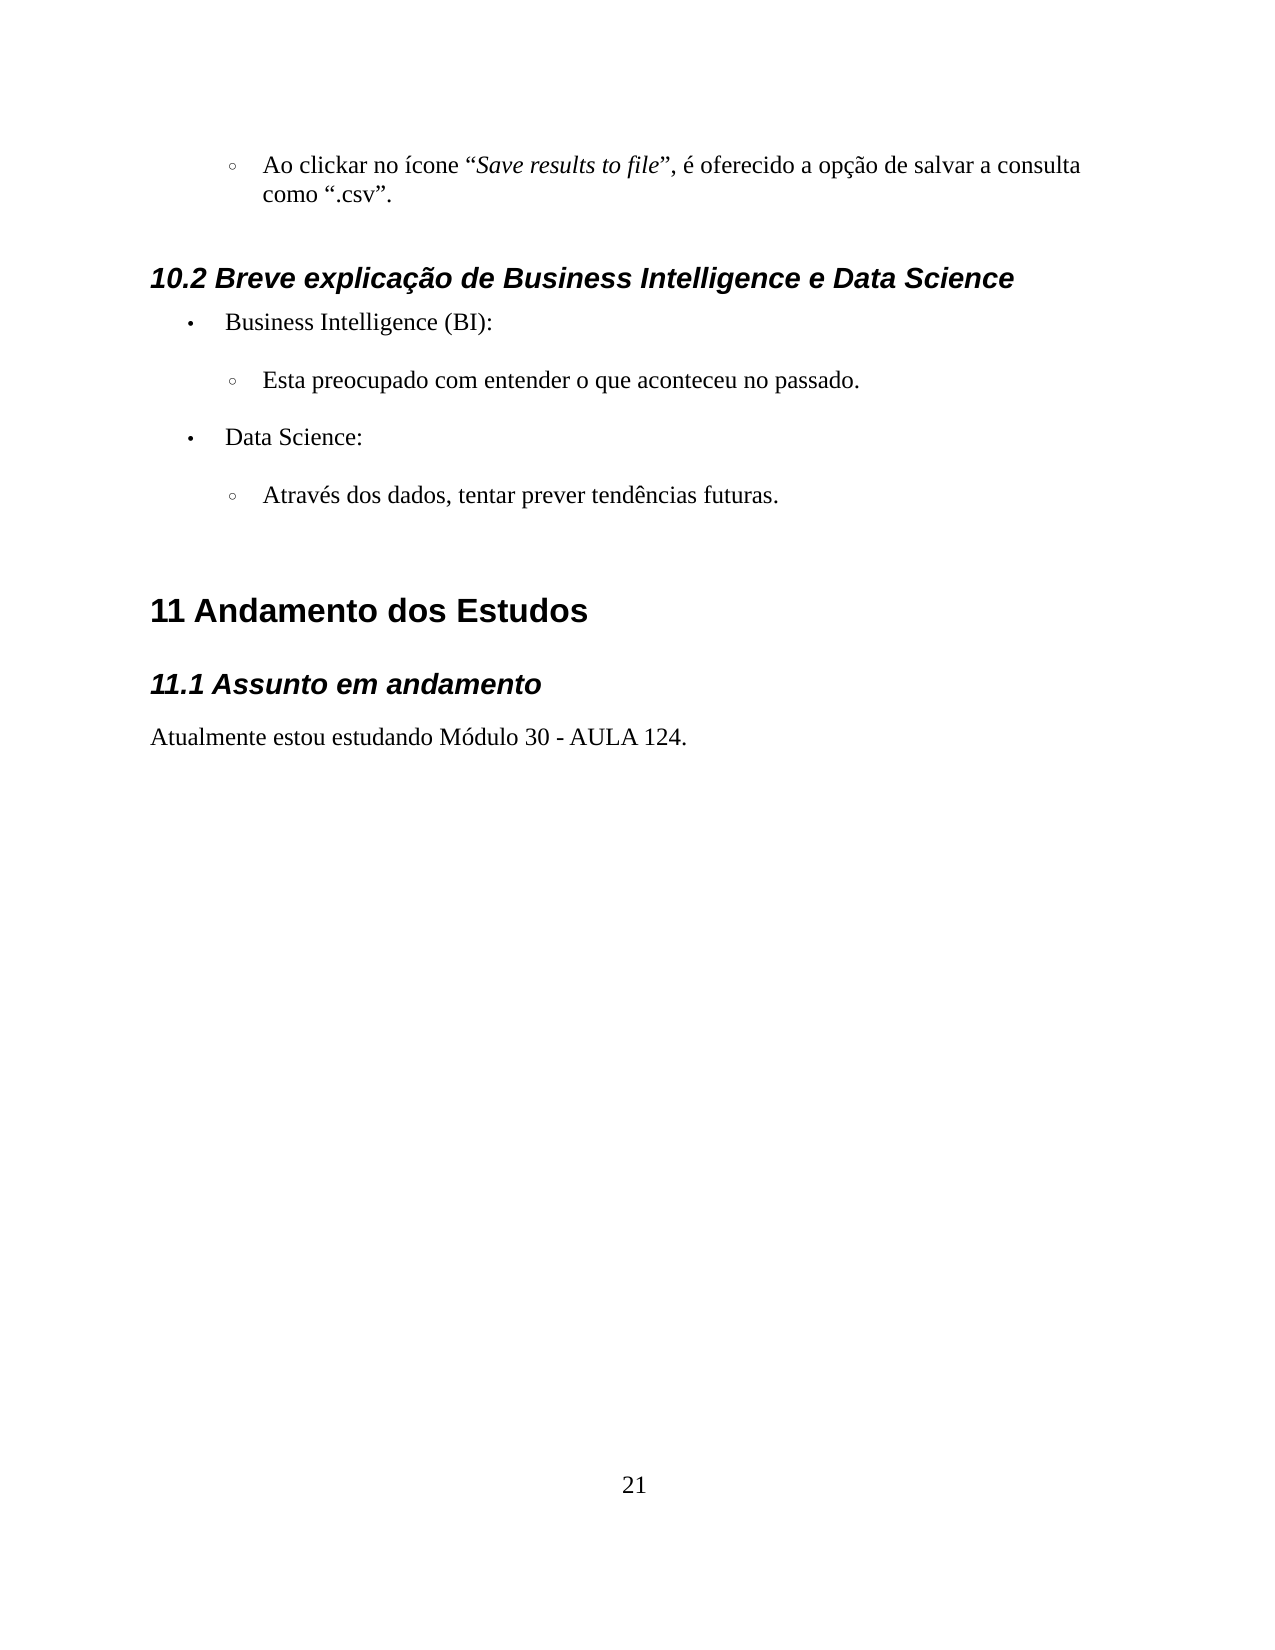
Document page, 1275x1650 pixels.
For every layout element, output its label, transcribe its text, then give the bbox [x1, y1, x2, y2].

subtitle 11.1 Assunto em andamento [150, 667, 1125, 701]
subtitle 10.2 Breve explicação de Business Intelligence e Data Science [150, 261, 1125, 295]
subtitle 11 Andamento dos Estudos [150, 591, 1125, 630]
list Business Intelligence (BI): [187, 307, 1125, 365]
list Através dos dados, tentar prever tendências futuras. [225, 480, 1125, 537]
list Data Science: [187, 422, 1125, 480]
list Esta preocupado com entender o que aconteceu no passado. [225, 365, 1125, 422]
text Atualmente estou estudando Módulo 30 - AULA 124. [150, 722, 1125, 780]
list Ao clickar no ícone “Save results to file”, é oferecido a opção de salvar a consulta como “.csv”. [225, 150, 1125, 236]
